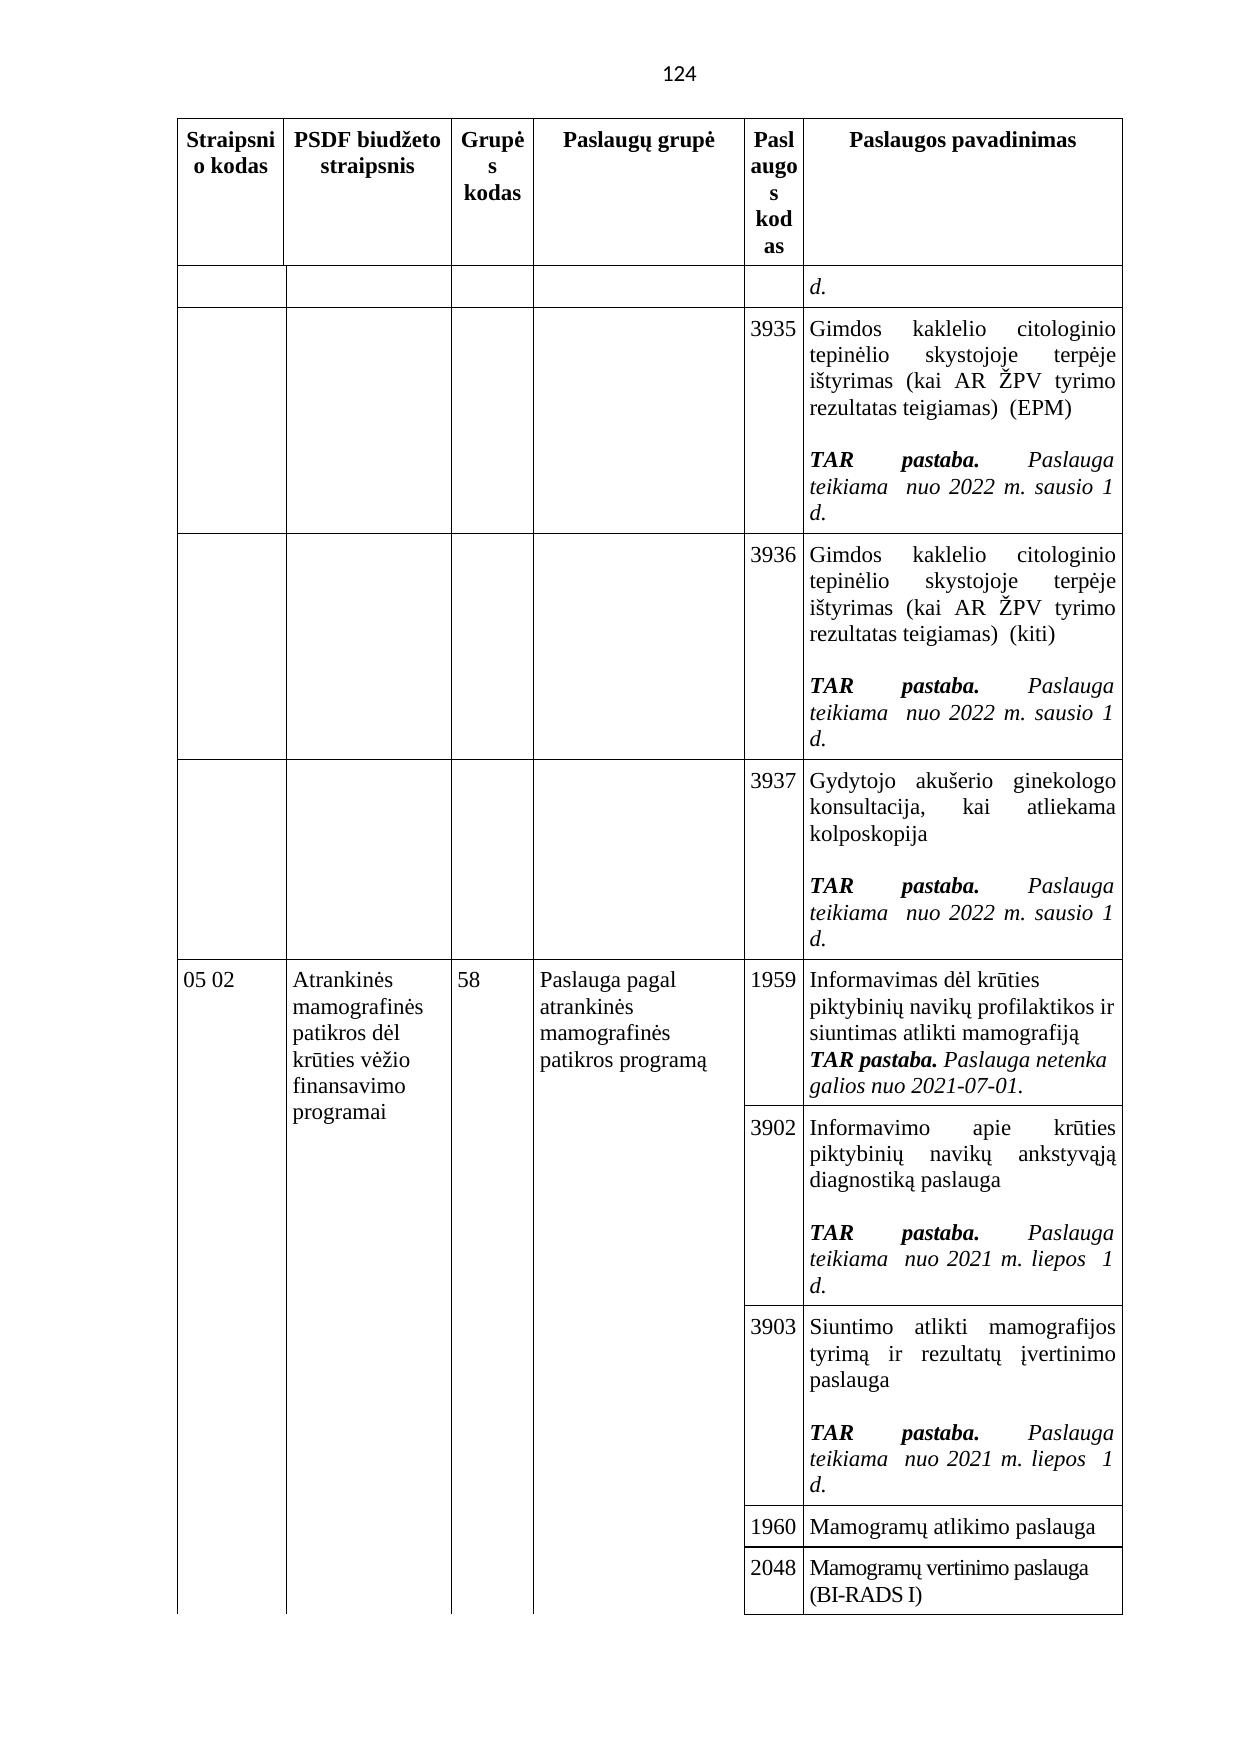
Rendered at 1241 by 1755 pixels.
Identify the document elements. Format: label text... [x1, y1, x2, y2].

table_cell d. [804, 266, 1122, 307]
table_cell [178, 534, 286, 759]
table_cell [178, 1546, 286, 1614]
table_cell 2048 [745, 1548, 803, 1614]
table_cell [534, 308, 744, 533]
table_cell Informavimas dėl krūties piktybinių navikų profilaktikos ir siuntimas atlikti mamografiją TAR pastaba. Paslauga netenka galios nuo 2021-07-01. [804, 960, 1122, 1105]
table_cell 1960 [745, 1506, 803, 1546]
table_cell [452, 1505, 533, 1546]
table_cell Paslauga pagal atrankinės mamografinės patikros programą [534, 960, 744, 1546]
table_cell [534, 1546, 744, 1614]
table_header Straipsnio kodas [178, 119, 283, 265]
table_cell [534, 266, 744, 307]
table_cell [178, 308, 286, 533]
table_cell 3903 [745, 1306, 803, 1505]
table_cell [178, 266, 286, 307]
table_cell [287, 534, 451, 759]
table_cell [452, 760, 533, 958]
table_header PSDF biudžeto straipsnis [284, 119, 451, 265]
table_cell [452, 1305, 533, 1505]
table_cell [287, 308, 451, 533]
table_cell [534, 534, 744, 759]
table_cell Mamogramų atlikimo paslauga [804, 1506, 1122, 1546]
table_cell Gimdos kaklelio citologinio tepinėlio skystojoje terpėje ištyrimas (kai AR ŽPV tyrimo rezultatas teigiamas) (kiti) TAR pastaba. Paslauga teikiama nuo 2022 m. sausio 1 d. [804, 534, 1122, 759]
table_header Paslaugos pavadinimas [804, 119, 1122, 265]
table_header Grupės kodas [452, 119, 533, 265]
table_cell Siuntimo atlikti mamografijos tyrimą ir rezultatų įvertinimo paslauga TAR pastaba. Paslauga teikiama nuo 2021 m. liepos 1 d. [804, 1306, 1122, 1505]
table_cell Gimdos kaklelio citologinio tepinėlio skystojoje terpėje ištyrimas (kai AR ŽPV tyrimo rezultatas teigiamas) (EPM) TAR pastaba. Paslauga teikiama nuo 2022 m. sausio 1 d. [804, 308, 1122, 533]
table_cell [452, 534, 533, 759]
table_header Paslaugos kodas [745, 119, 803, 265]
table_cell [452, 1105, 533, 1305]
table_cell Informavimo apie krūties piktybinių navikų ankstyvąją diagnostiką paslauga TAR pastaba. Paslauga teikiama nuo 2021 m. liepos 1 d. [804, 1106, 1122, 1305]
table_cell [452, 308, 533, 533]
table_cell 3935 [745, 308, 803, 533]
table_cell [178, 760, 286, 958]
table_cell [178, 1105, 286, 1305]
table_cell 3902 [745, 1106, 803, 1305]
table_cell [287, 760, 451, 958]
table_cell [452, 266, 533, 307]
table_cell [178, 1305, 286, 1505]
table_cell 58 [452, 960, 533, 1105]
table_cell [287, 266, 451, 307]
table_cell [534, 760, 744, 958]
table_cell 1959 [745, 960, 803, 1105]
table_cell 05 02 [178, 960, 286, 1105]
table_cell Gydytojo akušerio ginekologo konsultacija, kai atliekama kolposkopija TAR pastaba. Paslauga teikiama nuo 2022 m. sausio 1 d. [804, 760, 1122, 958]
table_cell Atrankinės mamografinės patikros dėl krūties vėžio finansavimo programai [287, 960, 451, 1614]
table_cell [452, 1546, 533, 1614]
table_header Paslaugų grupė [534, 119, 744, 265]
table_cell [745, 266, 803, 307]
table_cell Mamogramų vertinimo paslauga (BI-RADS I) [804, 1548, 1122, 1614]
table_cell 3936 [745, 534, 803, 759]
table_cell 3937 [745, 760, 803, 958]
table_cell [178, 1505, 286, 1546]
